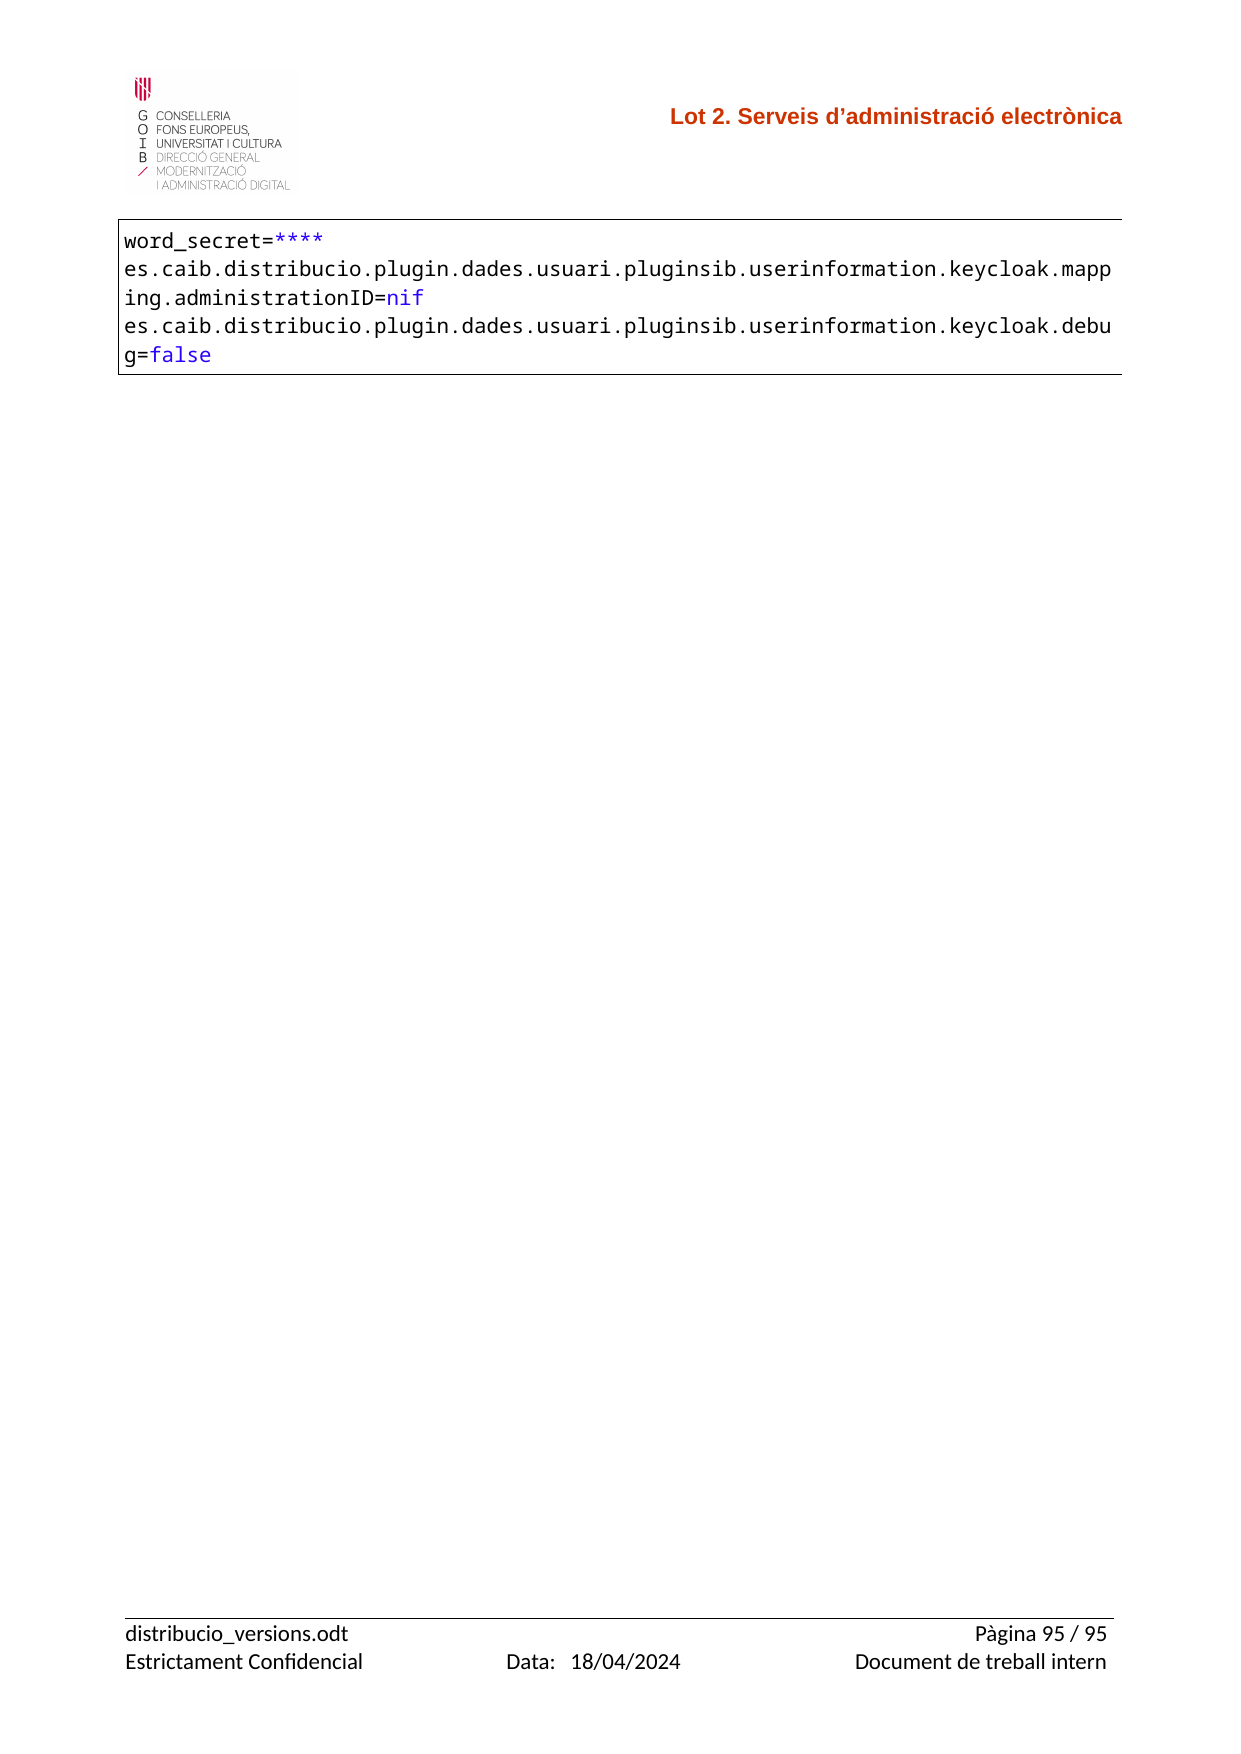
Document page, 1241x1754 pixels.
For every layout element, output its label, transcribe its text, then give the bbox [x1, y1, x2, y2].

table_header word_secret=**** es.caib.distribucio.plugin.dades.usuari.pluginsib.userinformation.keycloak.mapping.administrationID=nif es.caib.distribucio.plugin.dades.usuari.pluginsib.userinformation.keycloak.debug=false [119, 220, 1122, 374]
picture [126, 70, 299, 197]
